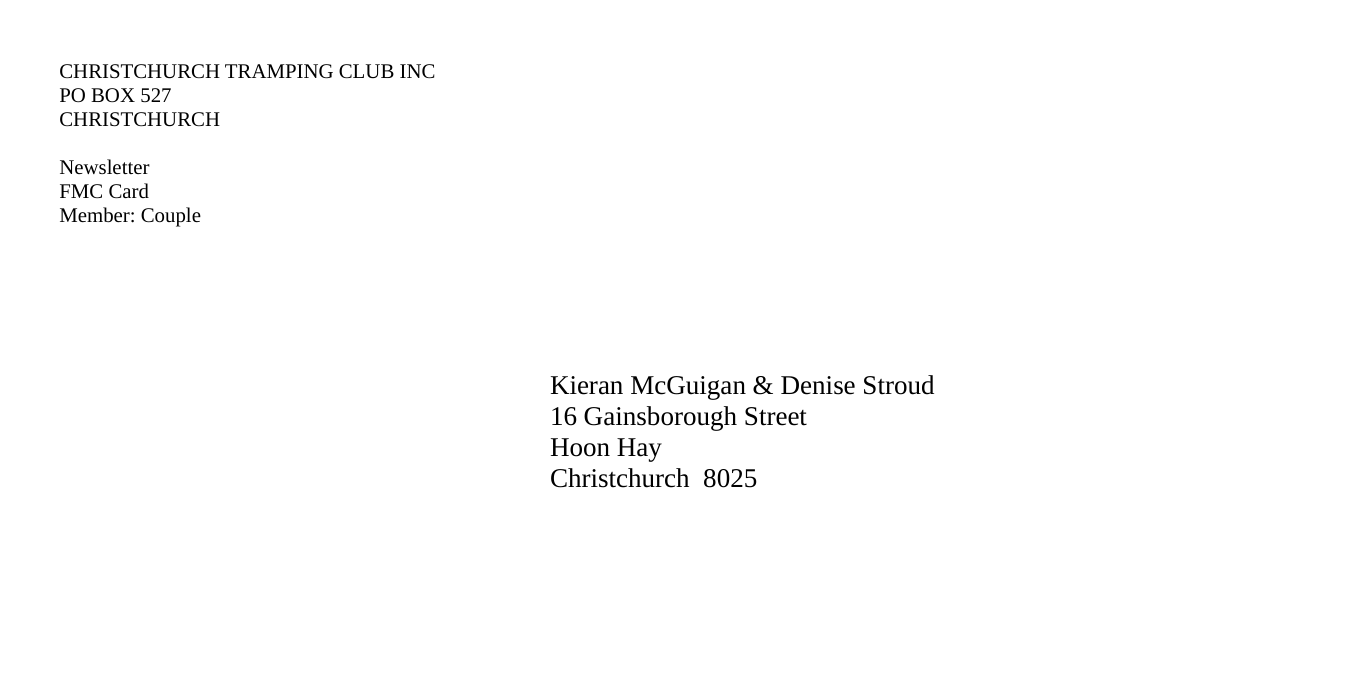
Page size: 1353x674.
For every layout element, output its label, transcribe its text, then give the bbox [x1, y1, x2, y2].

text FMC Card [59, 179, 1293, 203]
text PO BOX 527 [59, 83, 1293, 107]
text Newsletter [59, 155, 1293, 179]
text 16 Gainsborough Street [550, 400, 1293, 431]
text CHRISTCHURCH TRAMPING CLUB INC [59, 59, 1293, 83]
text Member: Couple [59, 203, 1293, 227]
text Christchurch 8025 [550, 462, 1293, 493]
text Kieran McGuigan & Denise Stroud [550, 369, 1293, 400]
text Hoon Hay [550, 431, 1293, 462]
text CHRISTCHURCH [59, 107, 1293, 131]
